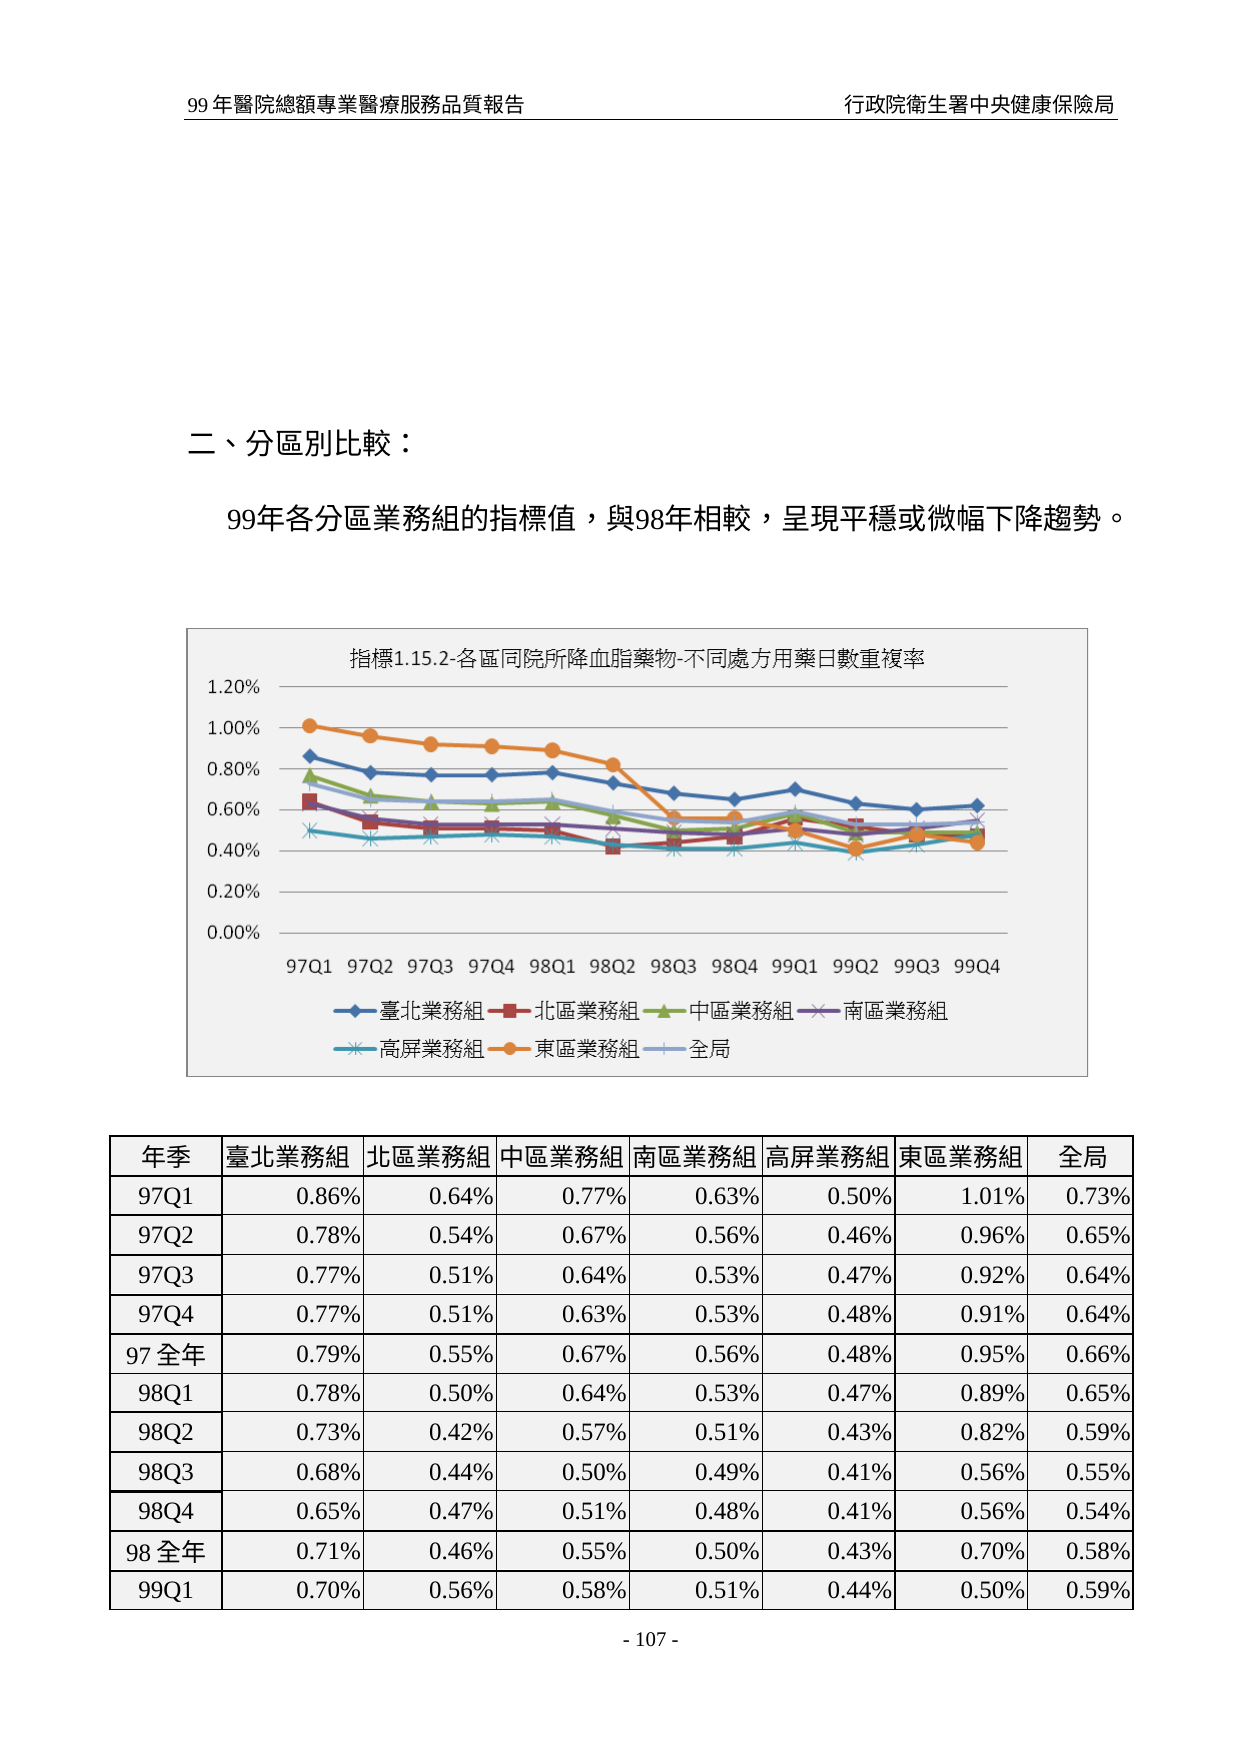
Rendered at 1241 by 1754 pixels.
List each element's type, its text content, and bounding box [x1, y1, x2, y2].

table_cell 0.65% [223, 1491, 363, 1530]
table_cell 0.41% [763, 1491, 894, 1530]
table_cell 0.55% [1028, 1452, 1132, 1490]
table_cell 0.50% [896, 1572, 1027, 1609]
table_cell 0.51% [497, 1491, 629, 1530]
table_cell 0.70% [896, 1532, 1027, 1569]
table_cell 0.51% [630, 1572, 762, 1609]
table_cell 0.56% [896, 1491, 1027, 1530]
table_cell 0.71% [223, 1532, 363, 1569]
table_cell 0.50% [364, 1374, 496, 1411]
table_cell 0.54% [1028, 1491, 1132, 1530]
table_cell 0.47% [364, 1491, 496, 1530]
table_cell 0.50% [630, 1532, 762, 1569]
table_cell 0.43% [763, 1412, 894, 1451]
table_cell 0.86% [223, 1177, 363, 1214]
table_cell 0.77% [497, 1177, 629, 1214]
table_cell 0.68% [223, 1452, 363, 1490]
table_header 臺北業務組 [223, 1137, 363, 1175]
table_cell 0.73% [1028, 1177, 1132, 1214]
table_cell 98Q2 [111, 1413, 221, 1451]
table_cell 0.51% [630, 1412, 762, 1451]
table_cell 99Q1 [111, 1572, 221, 1609]
table_cell 0.63% [497, 1295, 629, 1333]
table_cell 0.56% [630, 1335, 762, 1373]
table_cell 0.44% [763, 1572, 894, 1609]
table_cell 0.78% [223, 1374, 363, 1411]
table_header 年季 [111, 1137, 221, 1175]
table_cell 0.50% [763, 1177, 894, 1214]
table_cell 0.43% [763, 1532, 894, 1569]
table_cell 0.46% [763, 1215, 894, 1254]
table_cell 0.89% [896, 1374, 1027, 1411]
table_cell 0.50% [497, 1452, 629, 1490]
table_cell 0.65% [1028, 1215, 1132, 1254]
table_cell 0.73% [223, 1412, 363, 1451]
table_cell 0.53% [630, 1374, 762, 1411]
table_cell 0.53% [630, 1295, 762, 1333]
table_cell 0.59% [1028, 1572, 1132, 1609]
table_cell 98Q4 [111, 1493, 221, 1530]
table_cell 0.65% [1028, 1374, 1132, 1411]
table_cell 0.91% [896, 1295, 1027, 1333]
table_cell 0.92% [896, 1255, 1027, 1293]
table_cell 98Q3 [111, 1453, 221, 1490]
table_header 中區業務組 [497, 1137, 629, 1175]
text 99年各分區業務組的指標值，與98年相較，呈現平穩或微幅下降趨勢。 [212, 479, 1114, 554]
table_header 全局 [1028, 1137, 1132, 1175]
table_cell 0.79% [223, 1335, 363, 1373]
table_cell 0.42% [364, 1412, 496, 1451]
table_cell 0.82% [896, 1412, 1027, 1451]
table_header 南區業務組 [630, 1137, 762, 1175]
table_cell 0.64% [497, 1374, 629, 1411]
table_cell 97Q2 [111, 1216, 221, 1254]
table_cell 0.95% [896, 1335, 1027, 1373]
table_cell 0.47% [763, 1255, 894, 1293]
table_cell 0.48% [763, 1335, 894, 1373]
table_cell 0.48% [763, 1295, 894, 1333]
table_cell 97Q4 [111, 1296, 221, 1333]
table_cell 0.44% [364, 1452, 496, 1490]
table_cell 0.56% [630, 1215, 762, 1254]
table_cell 0.56% [896, 1452, 1027, 1490]
table_cell 0.58% [497, 1572, 629, 1609]
table_header 北區業務組 [364, 1137, 496, 1175]
text 二、分區別比較： [187, 404, 1114, 479]
table_cell 0.63% [630, 1177, 762, 1214]
table_cell 0.77% [223, 1295, 363, 1333]
table_cell 0.51% [364, 1255, 496, 1293]
table_cell 0.64% [364, 1177, 496, 1214]
table_cell 0.48% [630, 1491, 762, 1530]
table_cell 0.64% [497, 1255, 629, 1293]
table_cell 0.58% [1028, 1532, 1132, 1569]
picture [185, 628, 1089, 1077]
table_cell 97Q3 [111, 1256, 221, 1293]
table_cell 0.47% [763, 1374, 894, 1411]
table_cell 0.55% [497, 1532, 629, 1569]
table_cell 0.41% [763, 1452, 894, 1490]
table_cell 0.64% [1028, 1295, 1132, 1333]
table_cell 0.96% [896, 1215, 1027, 1254]
table_header 東區業務組 [896, 1137, 1027, 1175]
table_cell 0.54% [364, 1215, 496, 1254]
table_cell 97Q1 [111, 1177, 221, 1214]
table_cell 0.49% [630, 1452, 762, 1490]
table_cell 98Q1 [111, 1374, 221, 1411]
table_cell 0.55% [364, 1335, 496, 1373]
table_cell 0.67% [497, 1335, 629, 1373]
table_cell 0.46% [364, 1532, 496, 1569]
table_header 高屏業務組 [763, 1137, 894, 1175]
table_cell 0.70% [223, 1572, 363, 1609]
table_cell 0.56% [364, 1572, 496, 1609]
table_cell 97全年 [111, 1335, 221, 1373]
table_cell 0.77% [223, 1255, 363, 1293]
table_cell 98全年 [111, 1532, 221, 1569]
table_cell 0.67% [497, 1215, 629, 1254]
table_cell 0.59% [1028, 1412, 1132, 1451]
table_cell 1.01% [896, 1177, 1027, 1214]
table_cell 0.57% [497, 1412, 629, 1451]
table_cell 0.78% [223, 1215, 363, 1254]
table_cell 0.66% [1028, 1335, 1132, 1373]
table_cell 0.53% [630, 1255, 762, 1293]
table_cell 0.51% [364, 1295, 496, 1333]
table_cell 0.64% [1028, 1255, 1132, 1293]
